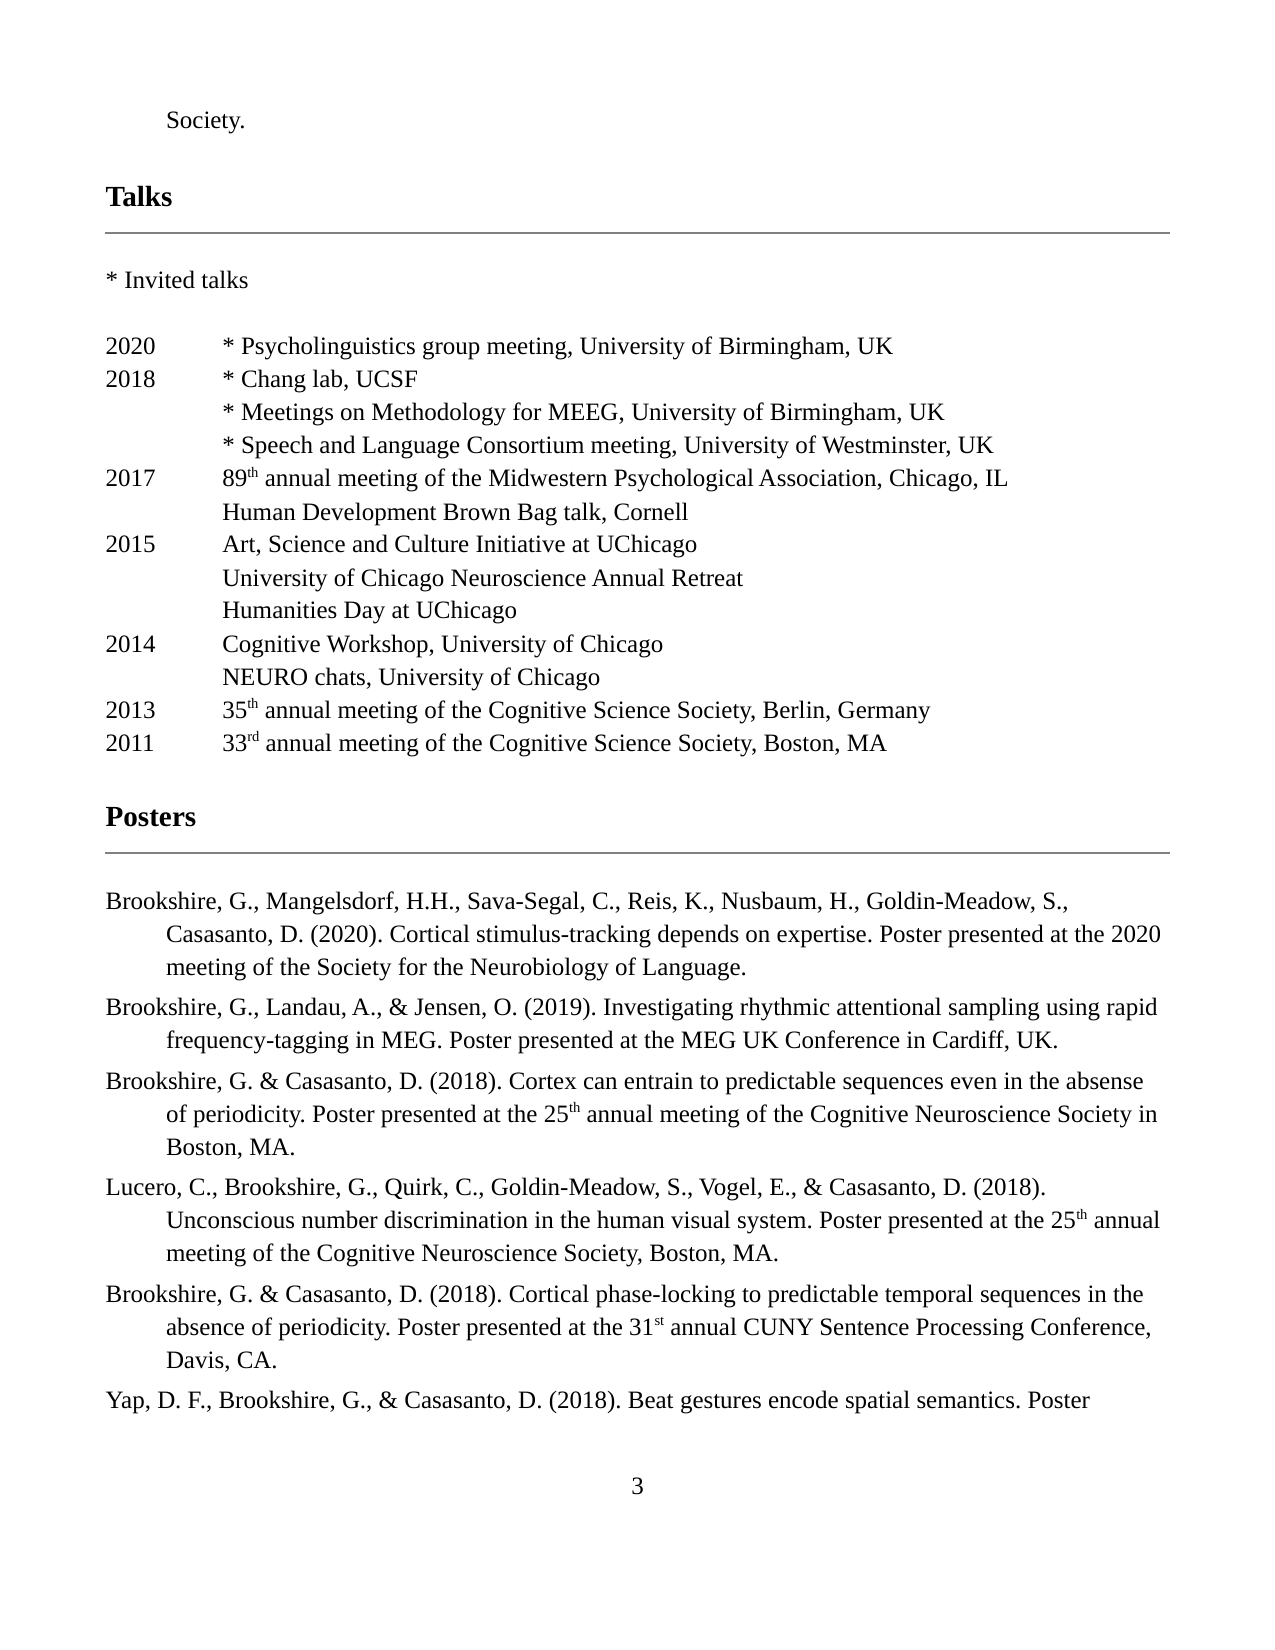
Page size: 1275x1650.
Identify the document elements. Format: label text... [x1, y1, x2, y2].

text 2013 35th annual meeting of the Cognitive Science Society, Berlin, Germany [105, 695, 1170, 723]
text 2015 Art, Science and Culture Initiative at UChicago [105, 529, 1170, 558]
text 2018 * Chang lab, UCSF [105, 364, 1170, 393]
text Talks [105, 179, 1170, 212]
text Posters [105, 799, 1170, 833]
text * Speech and Language Consortium meeting, University of Westminster, UK [105, 431, 1170, 459]
text 2011 33rd annual meeting of the Cognitive Science Society, Boston, MA [105, 728, 1170, 756]
text Brookshire, G. & Casasanto, D. (2018). Cortical phase-locking to predictable temporal sequences in the absence of periodicity. Poster presented at the 31st annual CUNY Sentence Processing Conference, Davis, CA. [105, 1279, 1170, 1374]
text Brookshire, G., Landau, A., & Jensen, O. (2019). Investigating rhythmic attentional sampling using rapid frequency-tagging in MEG. Poster presented at the MEG UK Conference in Cardiff, UK. [105, 992, 1170, 1054]
text Human Development Brown Bag talk, Cornell [105, 497, 1170, 525]
text Brookshire, G. & Casasanto, D. (2018). Cortex can entrain to predictable sequences even in the absense of periodicity. Poster presented at the 25th annual meeting of the Cognitive Neuroscience Society in Boston, MA. [105, 1066, 1170, 1161]
text 2017 89th annual meeting of the Midwestern Psychological Association, Chicago, IL [105, 463, 1170, 492]
text * Meetings on Methodology for MEEG, University of Birmingham, UK [105, 397, 1170, 426]
text Humanities Day at UChicago [105, 596, 1170, 624]
text NEURO chats, University of Chicago [105, 662, 1170, 690]
text * Invited talks [105, 265, 1170, 294]
text Yap, D. F., Brookshire, G., & Casasanto, D. (2018). Beat gestures encode spatial semantics. Poster [105, 1386, 1170, 1414]
text Brookshire, G., Mangelsdorf, H.H., Sava-Segal, C., Reis, K., Nusbaum, H., Goldin-Meadow, S., Casasanto, D. (2020). Cortical stimulus-tracking depends on expertise. Poster presented at the 2020 meeting of the Society for the Neurobiology of Language. [105, 886, 1170, 981]
text Society. [105, 105, 1170, 134]
text 2020 * Psycholinguistics group meeting, University of Birmingham, UK [105, 331, 1170, 360]
text University of Chicago Neuroscience Annual Retreat [105, 563, 1170, 591]
text 2014 Cognitive Workshop, University of Chicago [105, 629, 1170, 657]
text Lucero, C., Brookshire, G., Quirk, C., Goldin-Meadow, S., Vogel, E., & Casasanto, D. (2018). Unconscious number discrimination in the human visual system. Poster presented at the 25th annual meeting of the Cognitive Neuroscience Society, Boston, MA. [105, 1172, 1170, 1267]
